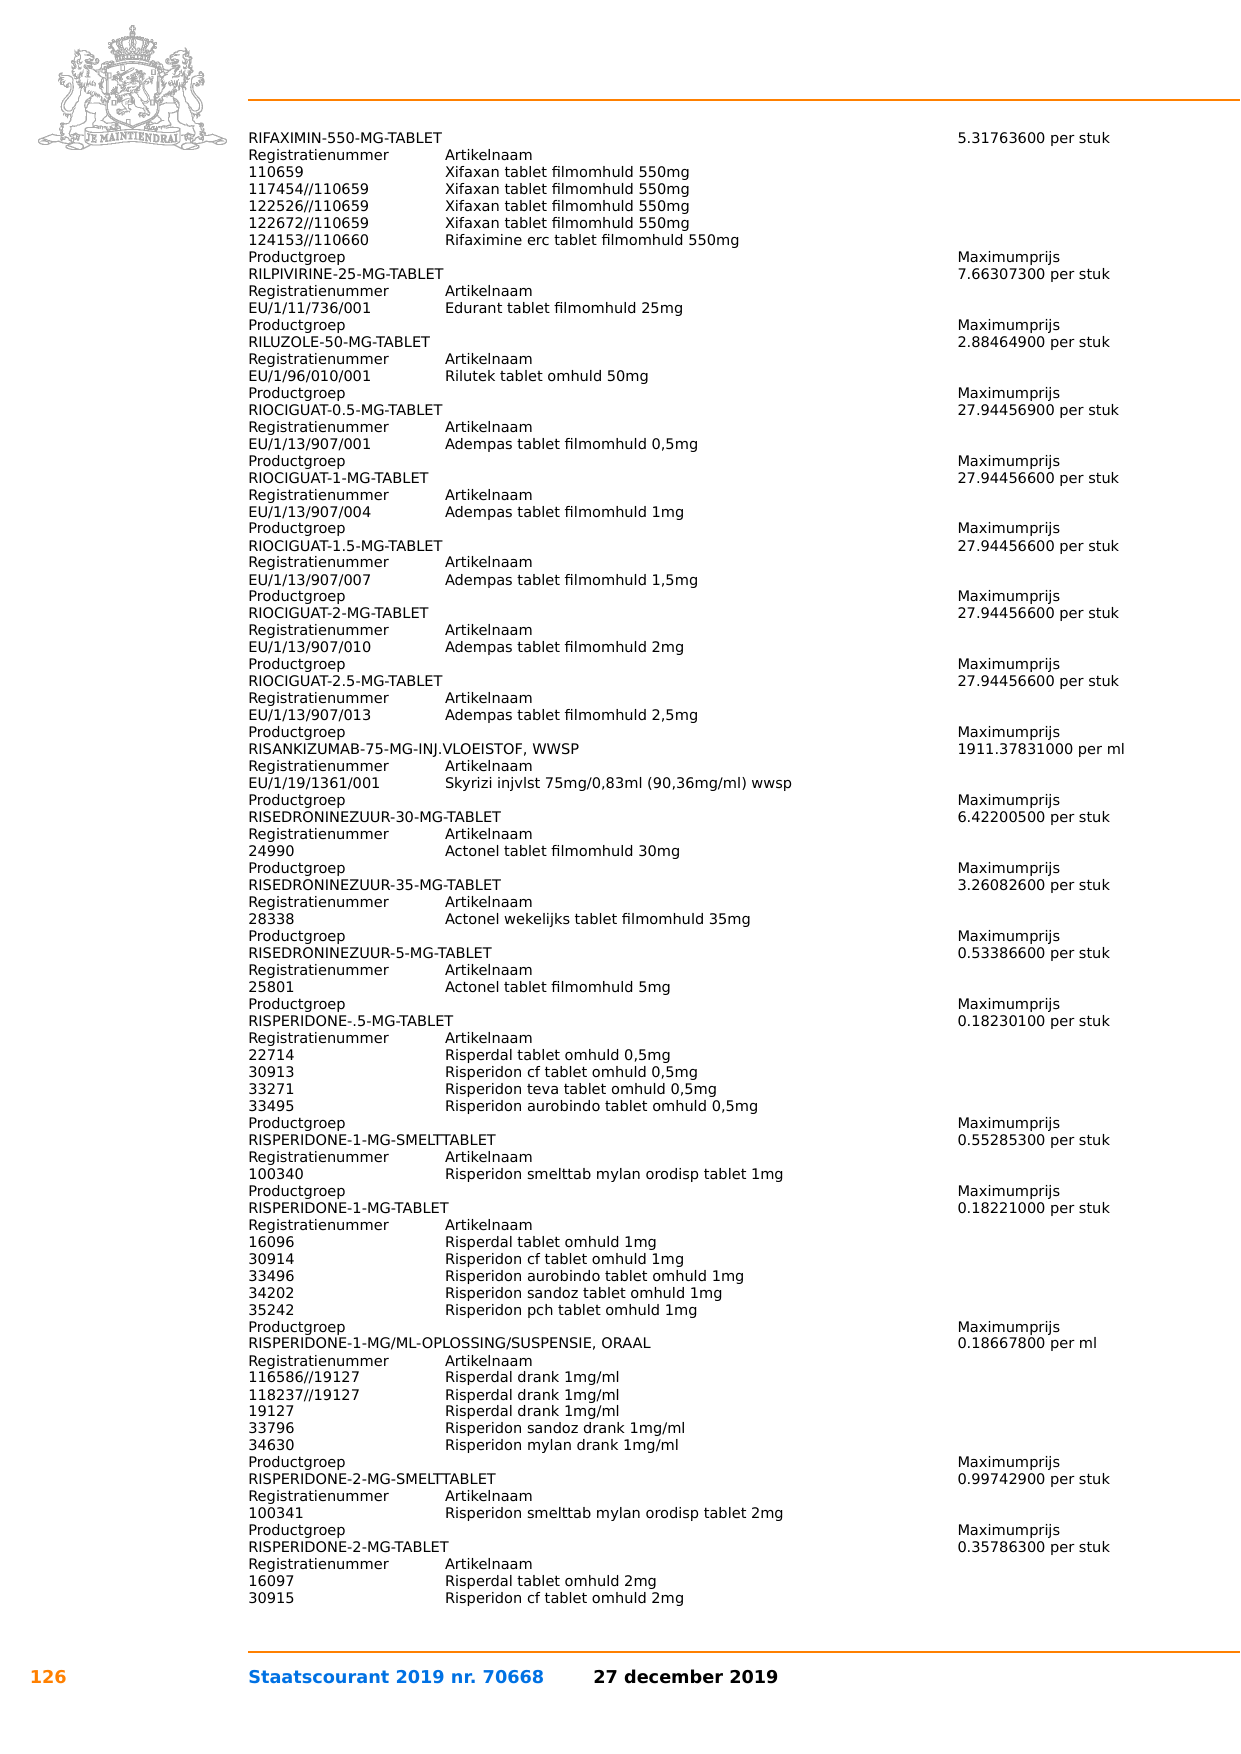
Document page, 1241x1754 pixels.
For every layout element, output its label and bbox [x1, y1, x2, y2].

picture [38, 25, 227, 150]
